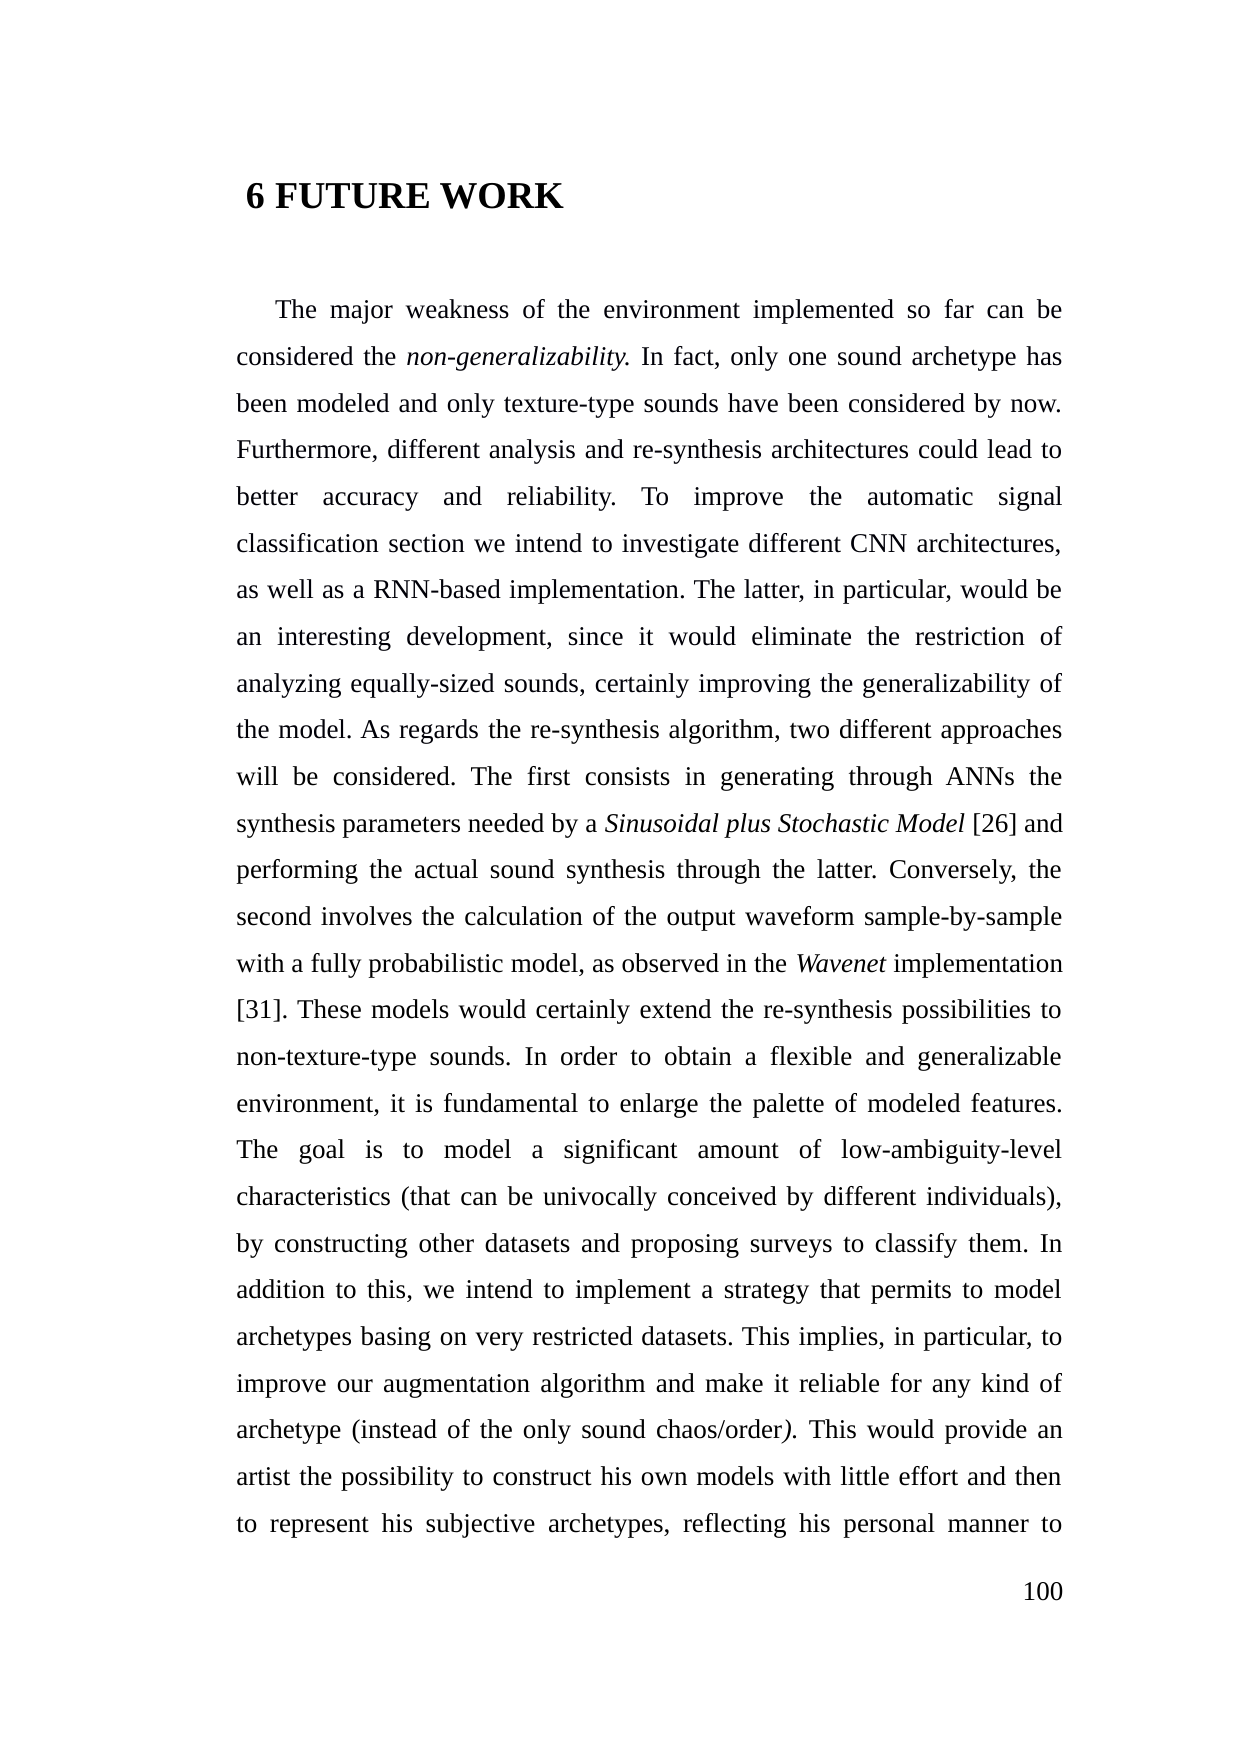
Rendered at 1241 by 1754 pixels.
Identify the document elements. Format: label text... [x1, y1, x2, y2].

subtitle FUTURE WORK [236, 173, 1063, 216]
text The major weakness of the environment implemented so far can be considered the non-generalizability. In fact, only one sound archetype has been modeled and only texture-type sounds have been considered by now. Furthermore, different analysis and re-synthesis architectures could lead to better accuracy and reliability. To improve the automatic signal classification section we intend to investigate different CNN architectures, as well as a RNN-based implementation. The latter, in particular, would be an interesting development, since it would eliminate the restriction of analyzing equally-sized sounds, certainly improving the generalizability of the model. As regards the re‑synthesis algorithm, two different approaches will be considered. The first consists in generating through ANNs the synthesis parameters needed by a Sinusoidal plus Stochastic Model [26] and performing the actual sound synthesis through the latter. Conversely, the second involves the calculation of the output waveform sample-by-sample with a fully probabilistic model, as observed in the Wavenet implementation [31]. These models would certainly extend the re-synthesis possibilities to non-texture-type sounds. In order to obtain a flexible and generalizable environment, it is fundamental to enlarge the palette of modeled features. The goal is to model a significant amount of low-ambiguity-level characteristics (that can be univocally conceived by different individuals), by constructing other datasets and proposing surveys to classify them. In addition to this, we intend to implement a strategy that permits to model archetypes basing on very restricted datasets. This implies, in particular, to improve our augmentation algorithm and make it reliable for any kind of archetype (instead of the only sound chaos/order). This would provide an artist the possibility to construct his own models with little effort and then to represent his subjective archetypes, reflecting his personal manner to [236, 294, 1063, 1538]
